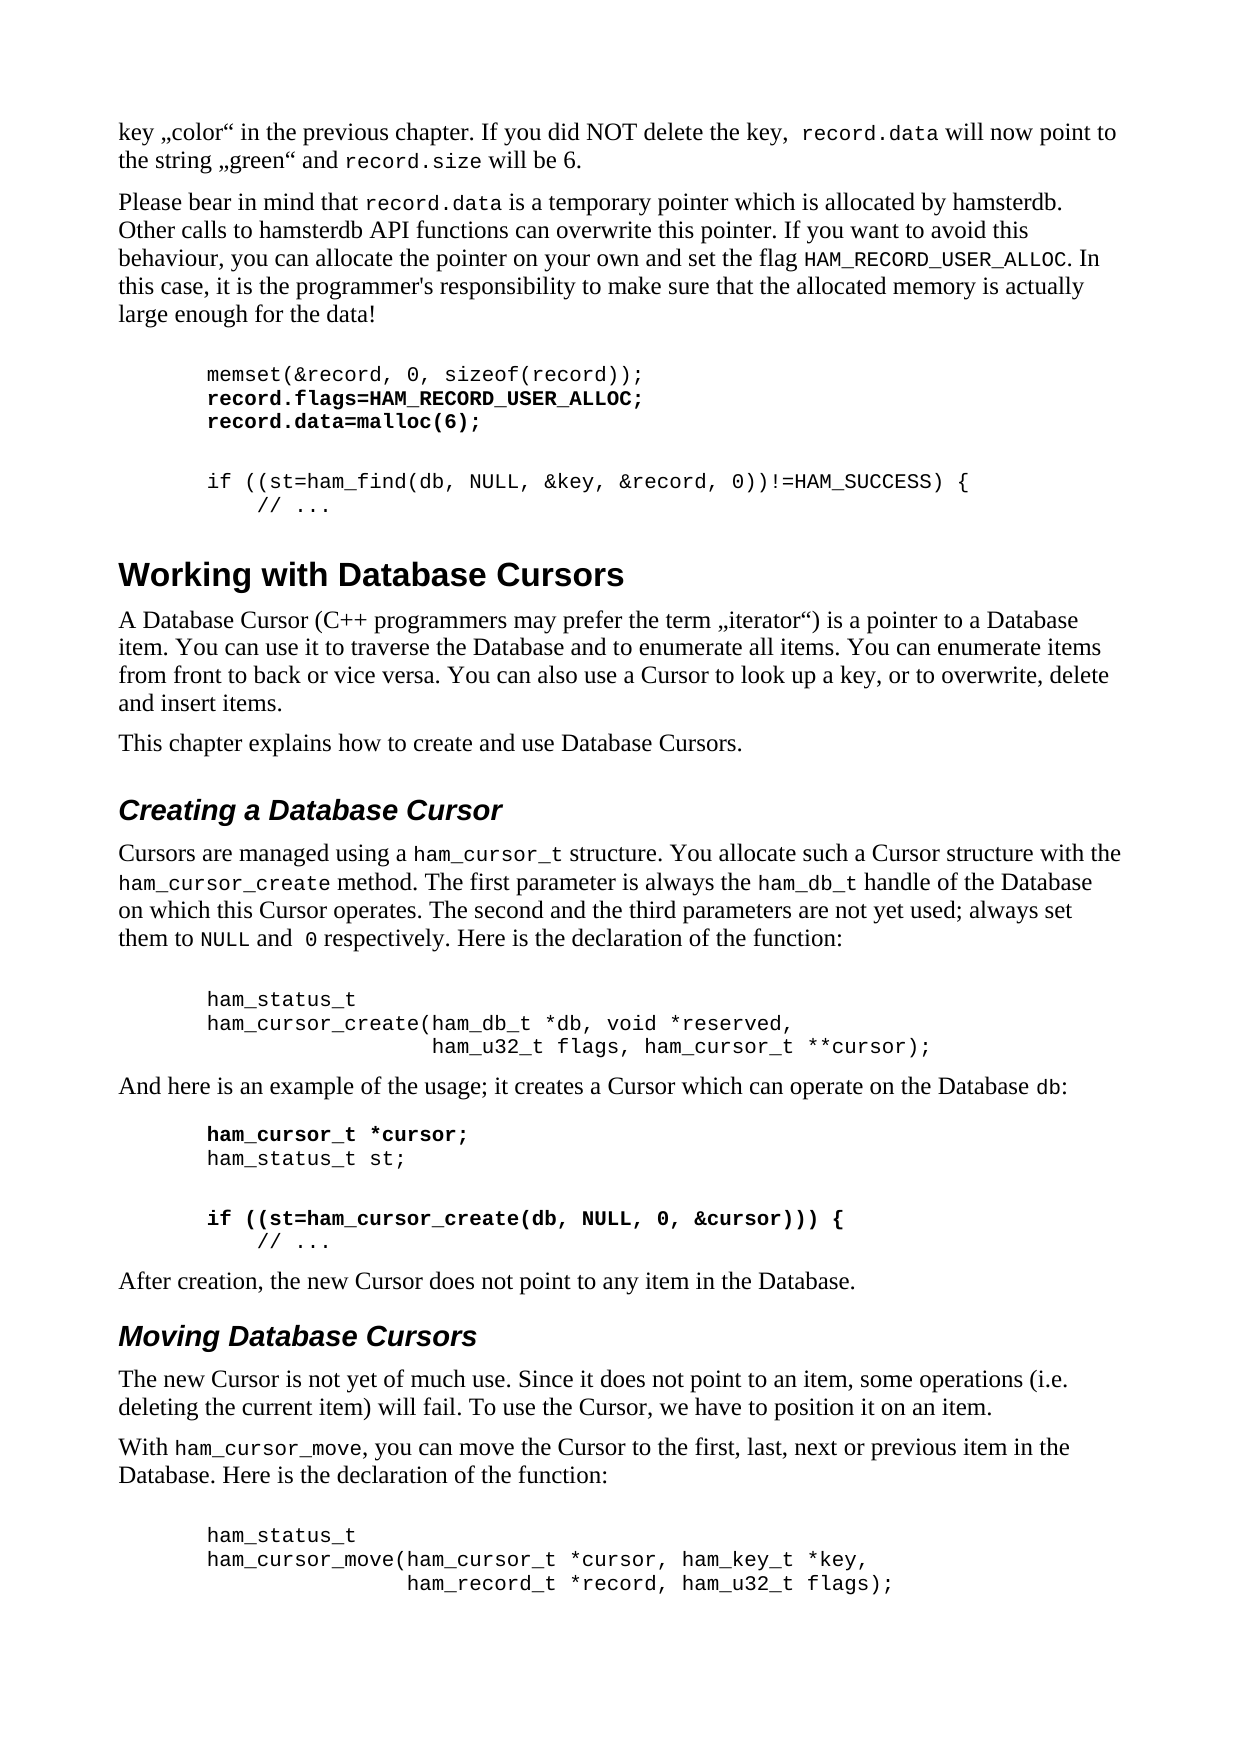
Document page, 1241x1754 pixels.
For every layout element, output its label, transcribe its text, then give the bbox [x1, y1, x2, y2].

text if ((st=ham_find(db, NULL, &key, &record, 0))!=HAM_SUCCESS) { // ... [207, 471, 1122, 518]
text key „color“ in the previous chapter. If you did NOT delete the key, record.data will now point to the string „green“ and record.size will be 6. [118, 118, 1122, 175]
text This chapter explains how to create and use Database Cursors. [118, 729, 1122, 757]
text And here is an example of the usage; it creates a Cursor which can operate on the Database db: [118, 1072, 1122, 1101]
text With ham_cursor_move, you can move the Cursor to the first, last, next or previous item in the Database. Here is the declaration of the function: [118, 1433, 1122, 1489]
text A Database Cursor (C++ programmers may prefer the term „iterator“) is a pointer to a Database item. You can use it to traverse the Database and to enumerate all items. You can enumerate items from front to back or vice versa. You can also use a Cursor to look up a key, or to overwrite, delete and insert items. [118, 606, 1122, 717]
subtitle Creating a Database Cursor [118, 794, 1122, 827]
text ham_cursor_t *cursor; ham_status_t st; [207, 1124, 1122, 1172]
subtitle Working with Database Cursors [118, 556, 1122, 593]
text ham_status_t ham_cursor_create(ham_db_t *db, void *reserved, ham_u32_t flags, ham_cursor_t **cursor); [207, 989, 1122, 1060]
text memset(&record, 0, sizeof(record)); record.flags=HAM_RECORD_USER_ALLOC; record.data=malloc(6); [207, 364, 1122, 435]
text Cursors are managed using a ham_cursor_t structure. You allocate such a Cursor structure with the ham_cursor_create method. The first parameter is always the ham_db_t handle of the Database on which this Cursor operates. The second and the third parameters are not yet used; always set them to NULL and 0 respectively. Here is the declaration of the function: [118, 839, 1122, 953]
text The new Cursor is not yet of much use. Since it does not point to an item, some operations (i.e. deleting the current item) will fail. To use the Cursor, we have to position it on an item. [118, 1365, 1122, 1421]
text After creation, the new Cursor does not point to any item in the Database. [118, 1267, 1122, 1295]
subtitle Moving Database Cursors [118, 1320, 1122, 1353]
text Please bear in mind that record.data is a temporary pointer which is allocated by hamsterdb. Other calls to hamsterdb API functions can overwrite this pointer. If you want to avoid this behaviour, you can allocate the pointer on your own and set the flag HAM_RECORD_USER_ALLOC. In this case, it is the programmer's responsibility to make sure that the allocated memory is actually large enough for the data! [118, 188, 1122, 328]
text ham_status_t ham_cursor_move(ham_cursor_t *cursor, ham_key_t *key, ham_record_t *record, ham_u32_t flags); [207, 1526, 1122, 1596]
text if ((st=ham_cursor_create(db, NULL, 0, &cursor))) { // ... [207, 1208, 1122, 1255]
